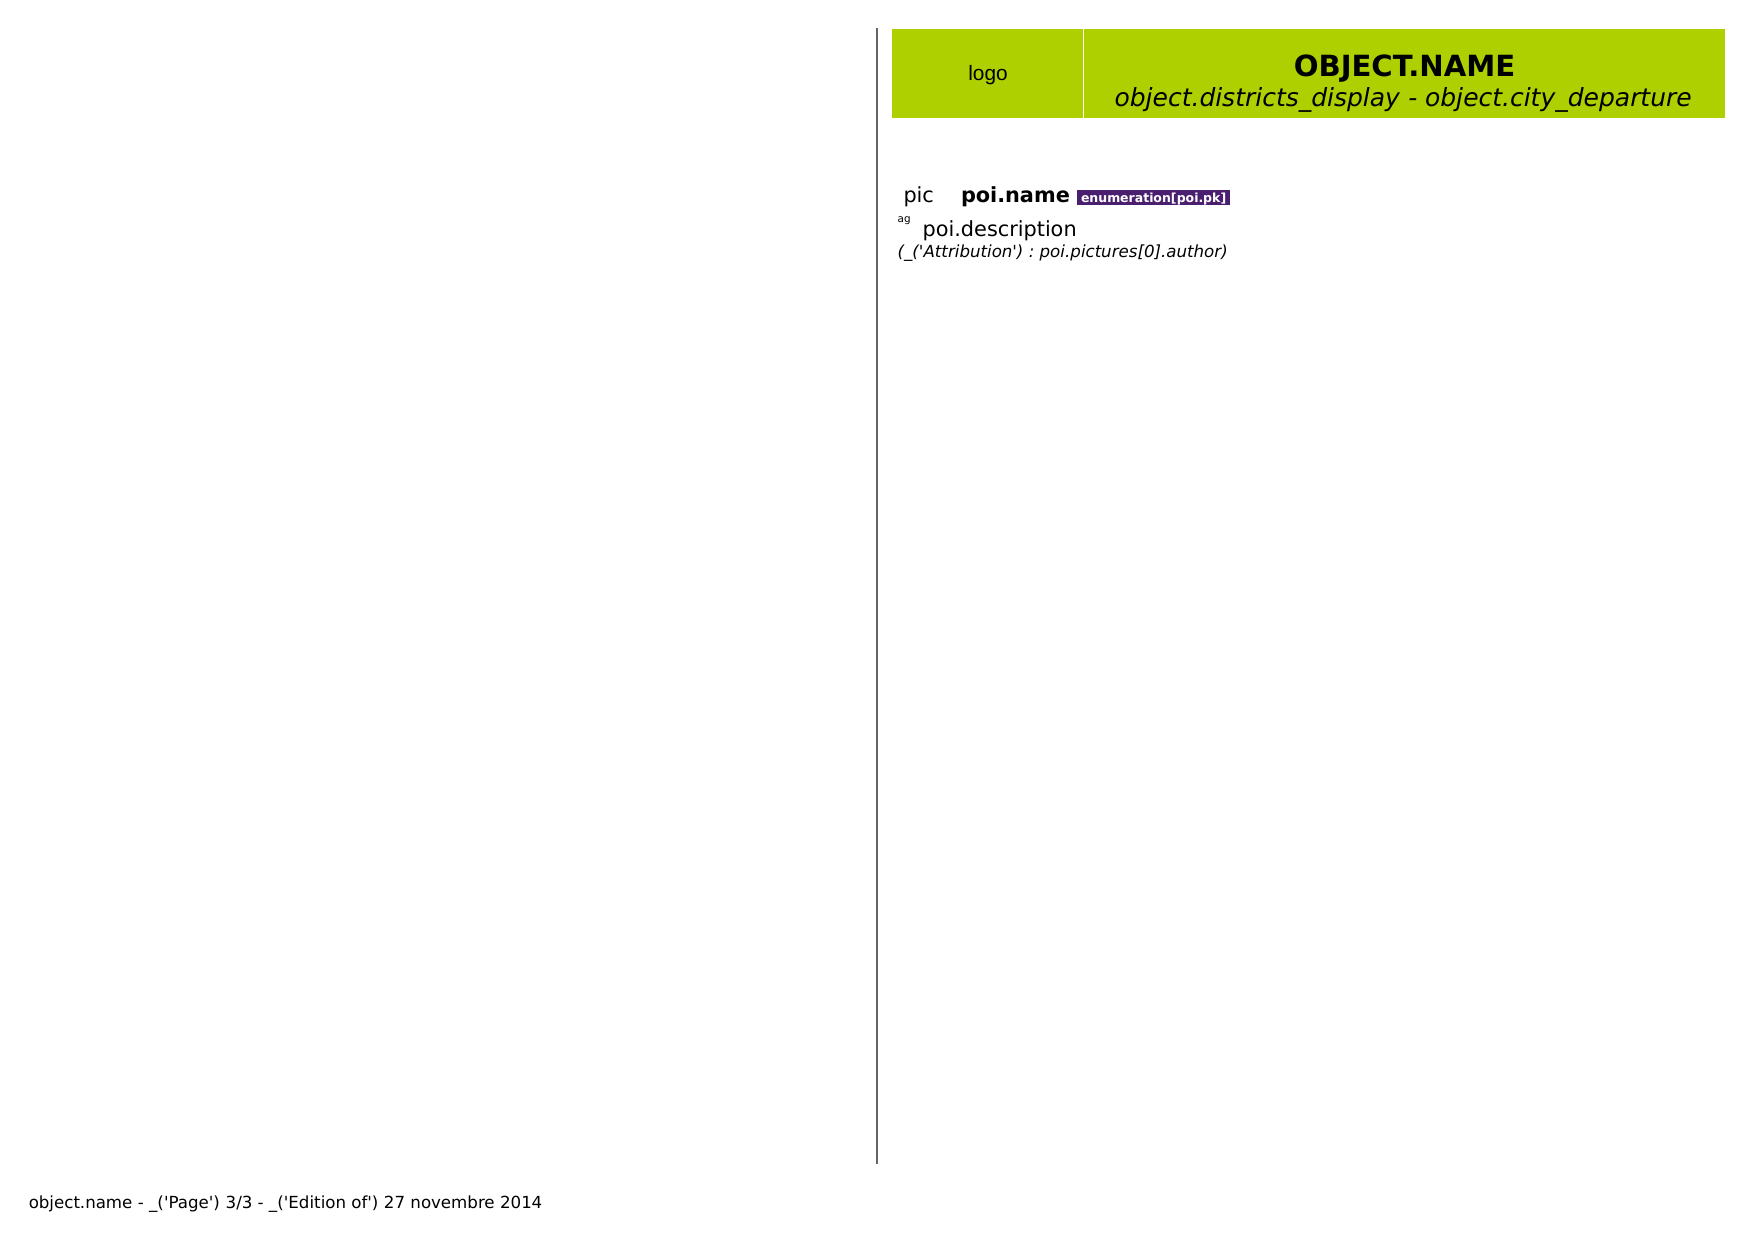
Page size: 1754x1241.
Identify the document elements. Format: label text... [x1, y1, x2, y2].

table_header logo [892, 29, 1083, 118]
table_header pic [898, 177, 955, 213]
table_header poi.description (_('Attribution') : poi.pictures[0].author) [892, 166, 1725, 267]
table_header object.name object.districts_display - object.city_departure [1084, 29, 1725, 118]
table_header poi.name 'enumeration[poi.pk]' [955, 177, 1719, 213]
